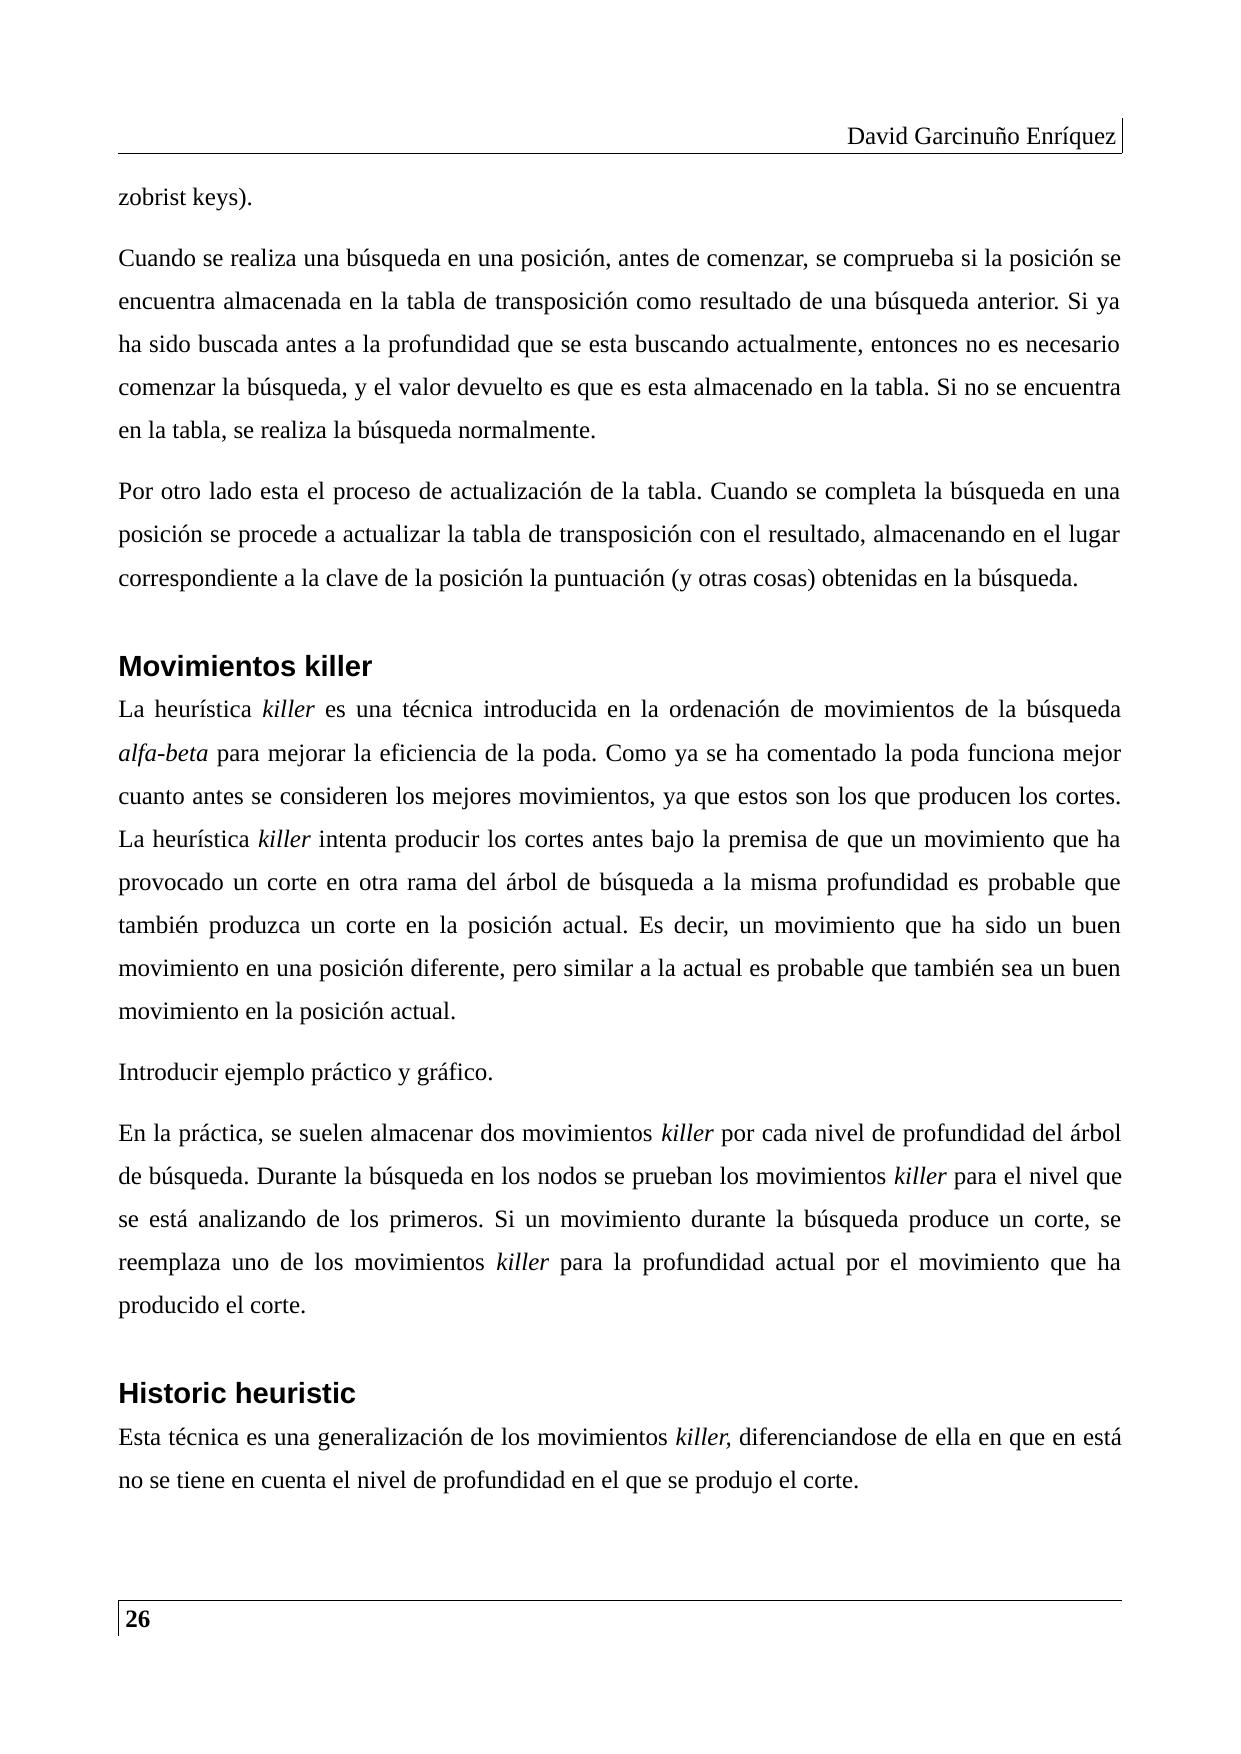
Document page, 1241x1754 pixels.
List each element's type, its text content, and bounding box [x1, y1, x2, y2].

text Esta técnica es una generalización de los movimientos killer, diferenciandose de ella en que en está no se tiene en cuenta el nivel de profundidad en el que se produjo el corte. [118, 1422, 1122, 1494]
text La heurística killer es una técnica introducida en la ordenación de movimientos de la búsqueda alfa-beta para mejorar la eficiencia de la poda. Como ya se ha comentado la poda funciona mejor cuanto antes se consideren los mejores movimientos, ya que estos son los que producen los cortes. La heurística killer intenta producir los cortes antes bajo la premisa de que un movimiento que ha provocado un corte en otra rama del árbol de búsqueda a la misma profundidad es probable que también produzca un corte en la posición actual. Es decir, un movimiento que ha sido un buen movimiento en una posición diferente, pero similar a la actual es probable que también sea un buen movimiento en la posición actual. [118, 694, 1122, 1025]
text Cuando se realiza una búsqueda en una posición, antes de comenzar, se comprueba si la posición se encuentra almacenada en la tabla de transposición como resultado de una búsqueda anterior. Si ya ha sido buscada antes a la profundidad que se esta buscando actualmente, entonces no es necesario comenzar la búsqueda, y el valor devuelto es que es esta almacenado en la tabla. Si no se encuentra en la tabla, se realiza la búsqueda normalmente. [118, 243, 1122, 444]
text Introducir ejemplo práctico y gráfico. [118, 1057, 1122, 1086]
subtitle Movimientos killer [118, 648, 1122, 682]
text Por otro lado esta el proceso de actualización de la tabla. Cuando se completa la búsqueda en una posición se procede a actualizar la tabla de transposición con el resultado, almacenando en el lugar correspondiente a la clave de la posición la puntuación (y otras cosas) obtenidas en la búsqueda. [118, 476, 1122, 591]
text zobrist keys). [118, 182, 1122, 211]
subtitle Historic heuristic [118, 1376, 1122, 1410]
text En la práctica, se suelen almacenar dos movimientos killer por cada nivel de profundidad del árbol de búsqueda. Durante la búsqueda en los nodos se prueban los movimientos killer para el nivel que se está analizando de los primeros. Si un movimiento durante la búsqueda produce un corte, se reemplaza uno de los movimientos killer para la profundidad actual por el movimiento que ha producido el corte. [118, 1118, 1122, 1319]
